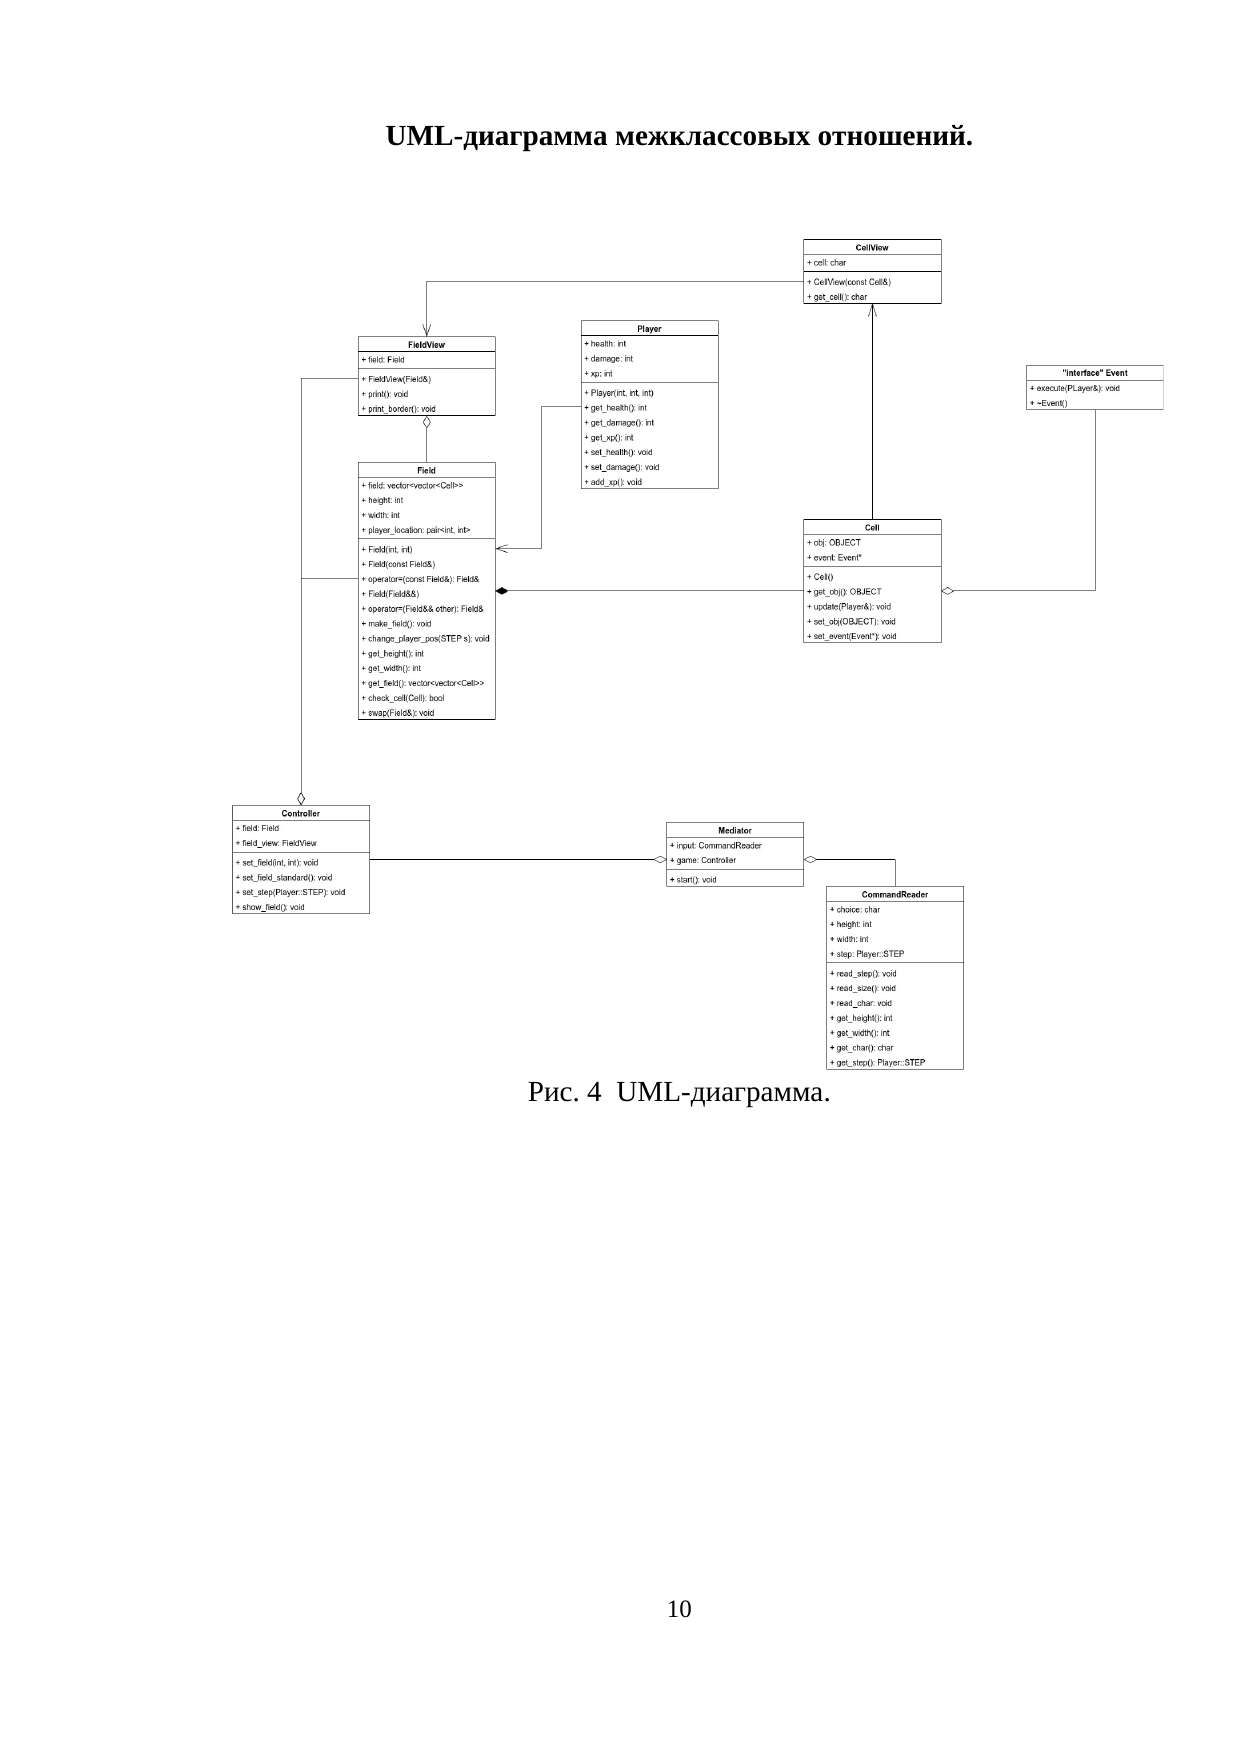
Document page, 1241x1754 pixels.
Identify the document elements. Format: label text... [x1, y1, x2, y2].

text UML-диаграмма межклассовых отношений. [177, 118, 1181, 152]
picture [232, 239, 1164, 1071]
text Рис. 4 UML-диаграмма. [177, 1074, 1181, 1108]
